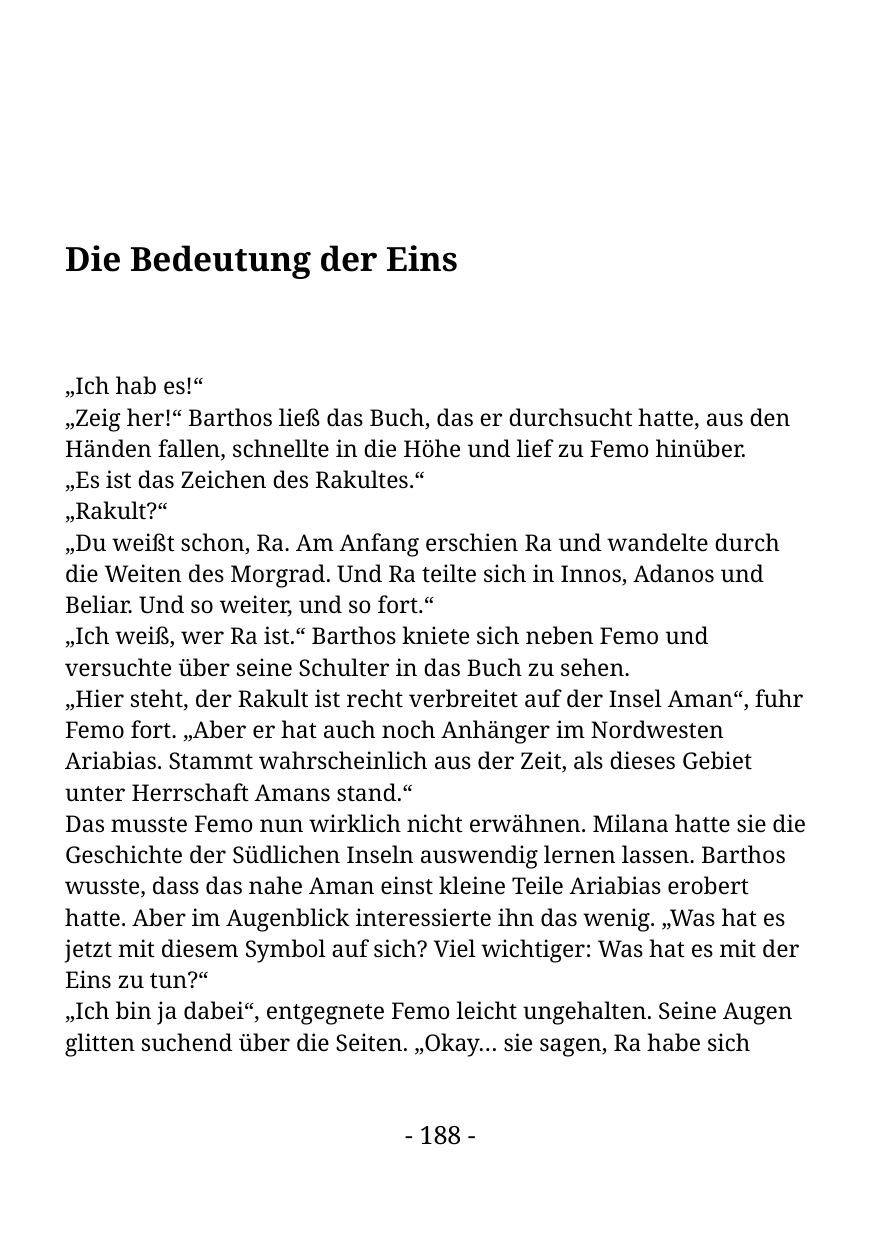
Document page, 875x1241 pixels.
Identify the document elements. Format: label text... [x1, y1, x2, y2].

text „Ich hab es!“ „Zeig her!“ Barthos ließ das Buch, das er durchsucht hatte, aus den Händen fallen, schnellte in die Höhe und lief zu Femo hinüber. „Es ist das Zeichen des Rakultes.“ „Rakult?“ „Du weißt schon, Ra. Am Anfang erschien Ra und wandelte durch die Weiten des Morgrad. Und Ra teilte sich in Innos, Adanos und Beliar. Und so weiter, und so fort.“ „Ich weiß, wer Ra ist.“ Barthos kniete sich neben Femo und versuchte über seine Schulter in das Buch zu sehen. „Hier steht, der Rakult ist recht verbreitet auf der Insel Aman“, fuhr Femo fort. „Aber er hat auch noch Anhänger im Nordwesten Ariabias. Stammt wahrscheinlich aus der Zeit, als dieses Gebiet unter Herrschaft Amans stand.“ Das musste Femo nun wirklich nicht erwähnen. Milana hatte sie die Geschichte der Südlichen Inseln auswendig lernen lassen. Barthos wusste, dass das nahe Aman einst kleine Teile Ariabias erobert hatte. Aber im Augenblick interessierte ihn das wenig. „Was hat es jetzt mit diesem Symbol auf sich? Viel wichtiger: Was hat es mit der Eins zu tun?“ „Ich bin ja dabei“, entgegnete Femo leicht ungehalten. Seine Augen glitten suchend über die Seiten. „Okay… sie sagen, Ra habe sich [65, 370, 809, 1058]
subtitle Die Bedeutung der Eins [65, 236, 809, 282]
